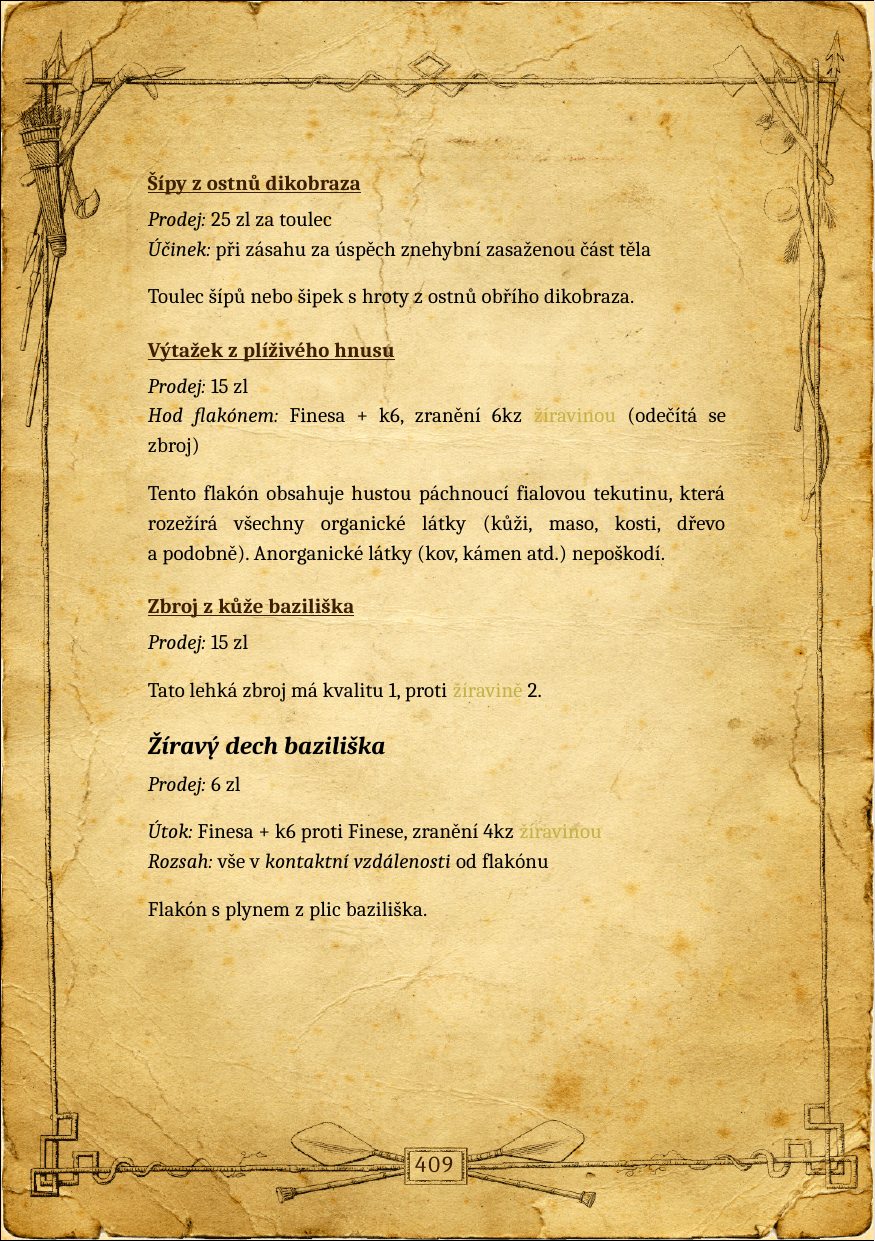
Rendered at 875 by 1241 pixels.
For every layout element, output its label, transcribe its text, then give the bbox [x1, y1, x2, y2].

picture [1, 1, 874, 1240]
text Útok: Finesa + k6 proti Finese, zranění 4kz žíravinou Rozsah: vše v⁠ kontaktní vzdálenosti od flakónu [148, 820, 726, 874]
subtitle Žíravý dech baziliška [148, 732, 726, 761]
text Prodej: 15 zl [148, 631, 726, 655]
subtitle Šípy z⁠ ostnů dikobraza [148, 172, 726, 196]
text Tato lehká zbroj má kvalitu 1, proti žíravině 2. [148, 678, 726, 702]
text Prodej: 25 zl za toulec Účinek: při zásahu za úspěch znehybní zasaženou část těla [148, 207, 726, 261]
subtitle Zbroj z⁠ kůže baziliška [148, 595, 726, 619]
text Prodej: 6 zl [148, 772, 726, 796]
text Tento flakón obsahuje hustou páchnoucí fialovou tekutinu, která rozežírá všechny organické látky (kůži, maso, kosti, dřevo a⁠ podobně). Anorganické látky (kov, kámen atd.) nepoškodí. [148, 482, 726, 565]
subtitle Výtažek z⁠ plíživého hnusu [148, 338, 726, 362]
text Flakón s⁠ plynem z⁠ plic baziliška. [148, 897, 726, 921]
text Toulec šípů nebo šipek s⁠ hroty z⁠ ostnů obřího dikobraza. [148, 285, 726, 309]
text Prodej: 15 zl Hod flakónem: Finesa + k6, zranění 6kz žíravinou (odečítá se zbroj) [148, 374, 726, 458]
